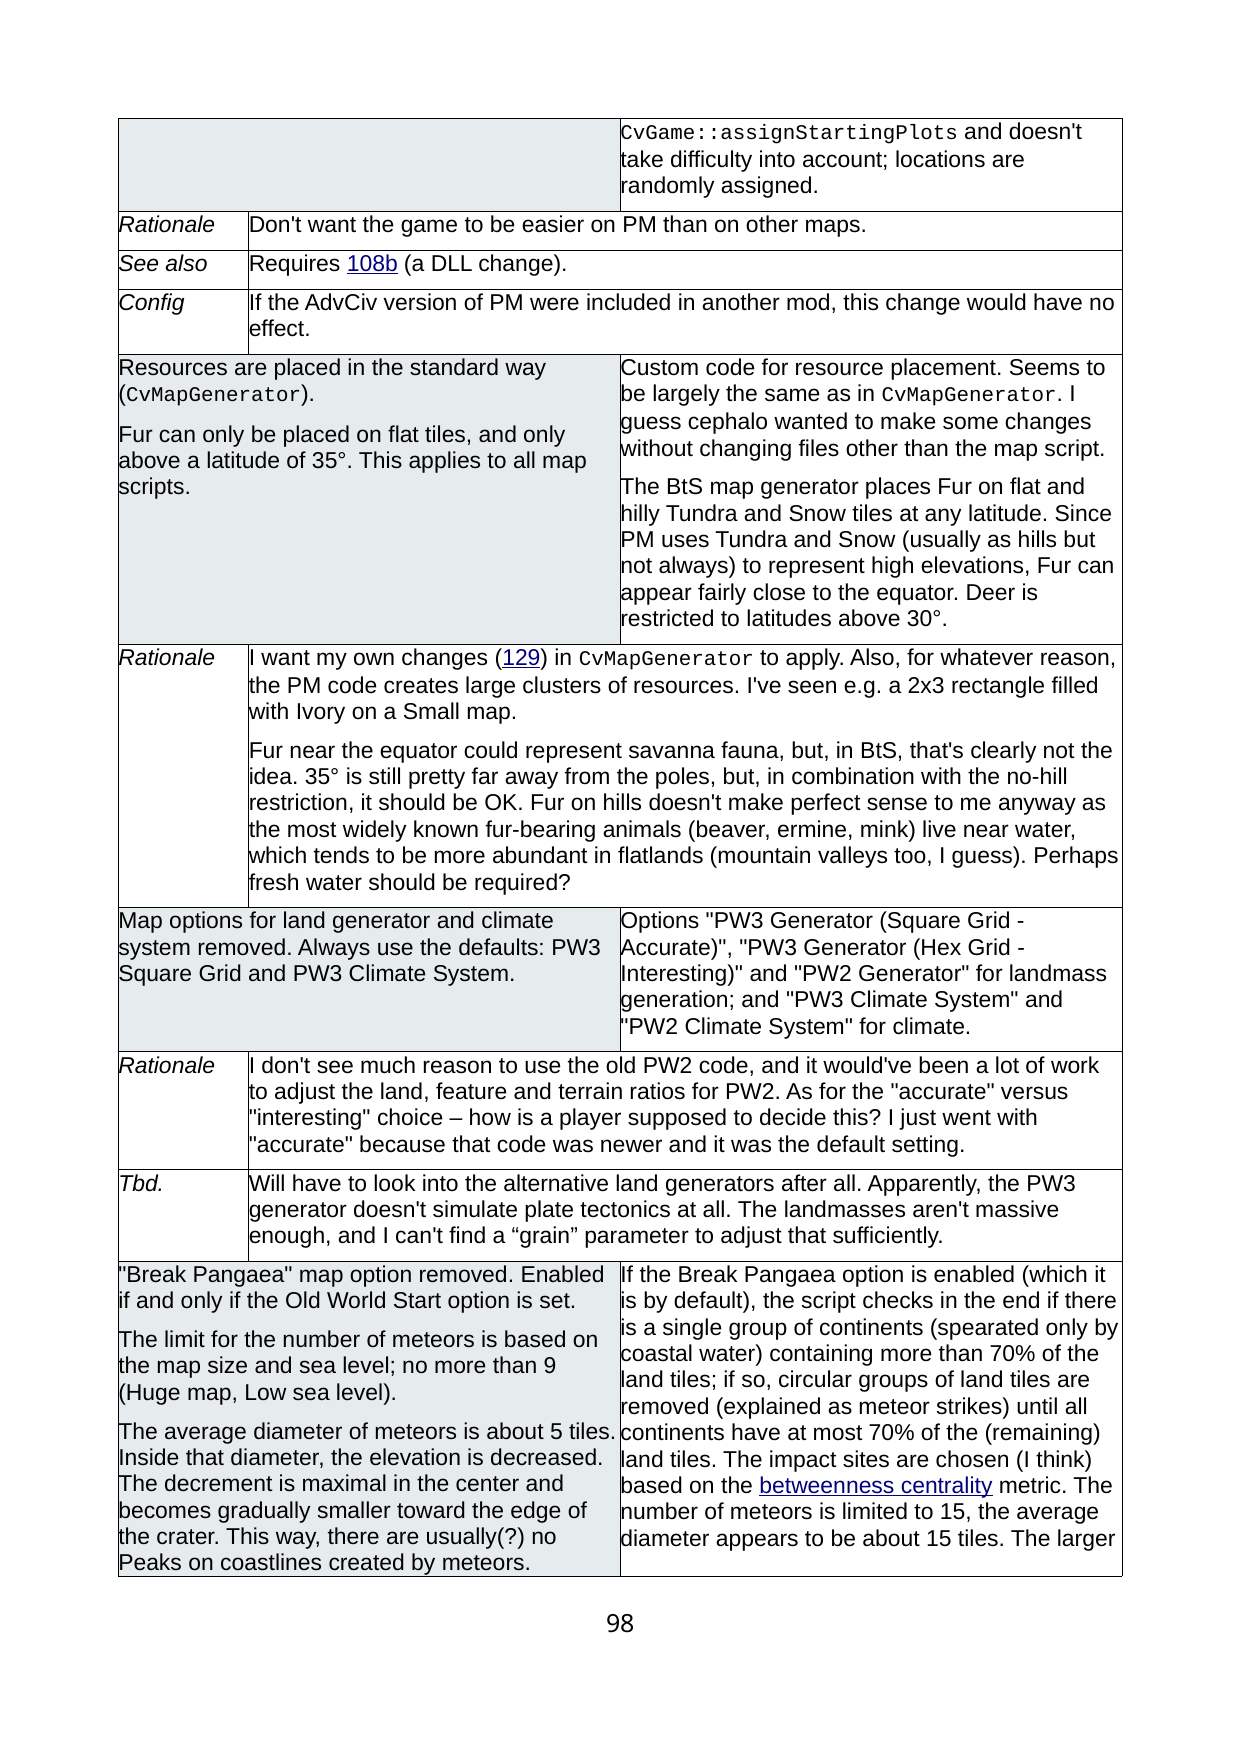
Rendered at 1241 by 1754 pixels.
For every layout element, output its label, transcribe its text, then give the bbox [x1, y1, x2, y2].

table_cell Will have to look into the alternative land generators after all. Apparently, the PW3 generator doesn't simulate plate tectonics at all. The landmasses aren't massive enough, and I can't find a “grain” parameter to adjust that sufficiently. [249, 1170, 1122, 1261]
table_cell CvGame::assignStartingPlots and doesn't take difficulty into account; locations are randomly assigned. [621, 119, 1122, 211]
table_cell Don't want the game to be easier on PM than on other maps. [249, 212, 1122, 250]
table_cell See also [119, 251, 248, 289]
table_cell Requires 108b (a DLL change). [249, 251, 1122, 289]
table_cell Map options for land generator and climate system removed. Always use the defaults: PW3 Square Grid and PW3 Climate System. [119, 908, 620, 1051]
table_cell Rationale [119, 212, 248, 250]
table_cell If the Break Pangaea option is enabled (which it is by default), the script checks in the end if there is a single group of continents (spearated only by coastal water) containing more than 70% of the land tiles; if so, circular groups of land tiles are removed (explained as meteor strikes) until all continents have at most 70% of the (remai­ning) land tiles. The impact sites are chosen (I think) based on the betweenness centrality metric. The number of meteors is limited to 15, the average diameter appears to be about 15 tiles. The larger [621, 1262, 1122, 1576]
table_cell Tbd. [119, 1170, 248, 1261]
table_cell I don't see much reason to use the old PW2 code, and it would've been a lot of work to adjust the land, feature and terrain ratios for PW2. As for the "accurate" versus "interesting" choice – how is a player supposed to decide this? I just went with "accurate" because that code was newer and it was the default setting. [249, 1052, 1122, 1169]
table_cell Rationale [119, 1052, 248, 1169]
table_cell Config [119, 290, 248, 354]
table_cell "Break Pangaea" map option removed. Enabled if and only if the Old World Start option is set. The limit for the number of meteors is based on the map size and sea level; no more than 9 (Huge map, Low sea level). The average diameter of meteors is about 5 tiles. Inside that diameter, the elevation is decreased. The decrement is maximal in the center and becomes gradually smaller toward the edge of the crater. This way, there are usually(?) no Peaks on coastlines created by meteors. [119, 1262, 620, 1576]
table_cell [119, 119, 620, 211]
table_cell Custom code for resource placement. Seems to be largely the same as in CvMapGenerator. I guess cephalo wanted to make some changes without changing files other than the map script. The BtS map generator places Fur on flat and hilly Tundra and Snow tiles at any latitude. Since PM uses Tundra and Snow (usually as hills but not always) to represent high elevations, Fur can appear fairly close to the equator. Deer is restricted to latitudes above 30°. [621, 355, 1122, 644]
table_cell Resources are placed in the standard way (CvMapGenerator). Fur can only be placed on flat tiles, and only above a latitude of 35°. This applies to all map scripts. [119, 355, 620, 644]
table_cell Rationale [119, 645, 248, 907]
table_cell Options "PW3 Generator (Square Grid - Accurate)", "PW3 Generator (Hex Grid - Interesting)" and "PW2 Generator" for landmass generation; and "PW3 Climate System" and "PW2 Climate System" for climate. [621, 908, 1122, 1051]
table_cell I want my own changes (129) in CvMapGenerator to apply. Also, for whatever reason, the PM code creates large clusters of resources. I've seen e.g. a 2x3 rectangle filled with Ivory on a Small map. Fur near the equator could represent savanna fauna, but, in BtS, that's clearly not the idea. 35° is still pretty far away from the poles, but, in combination with the no-hill restriction, it should be OK. Fur on hills doesn't make perfect sense to me anyway as the most widely known fur-bearing animals (beaver, ermine, mink) live near water, which tends to be more abundant in flatlands (mountain valleys too, I guess). Perhaps fresh water should be required? [249, 645, 1122, 907]
table_cell If the AdvCiv version of PM were included in another mod, this change would have no effect. [249, 290, 1122, 354]
